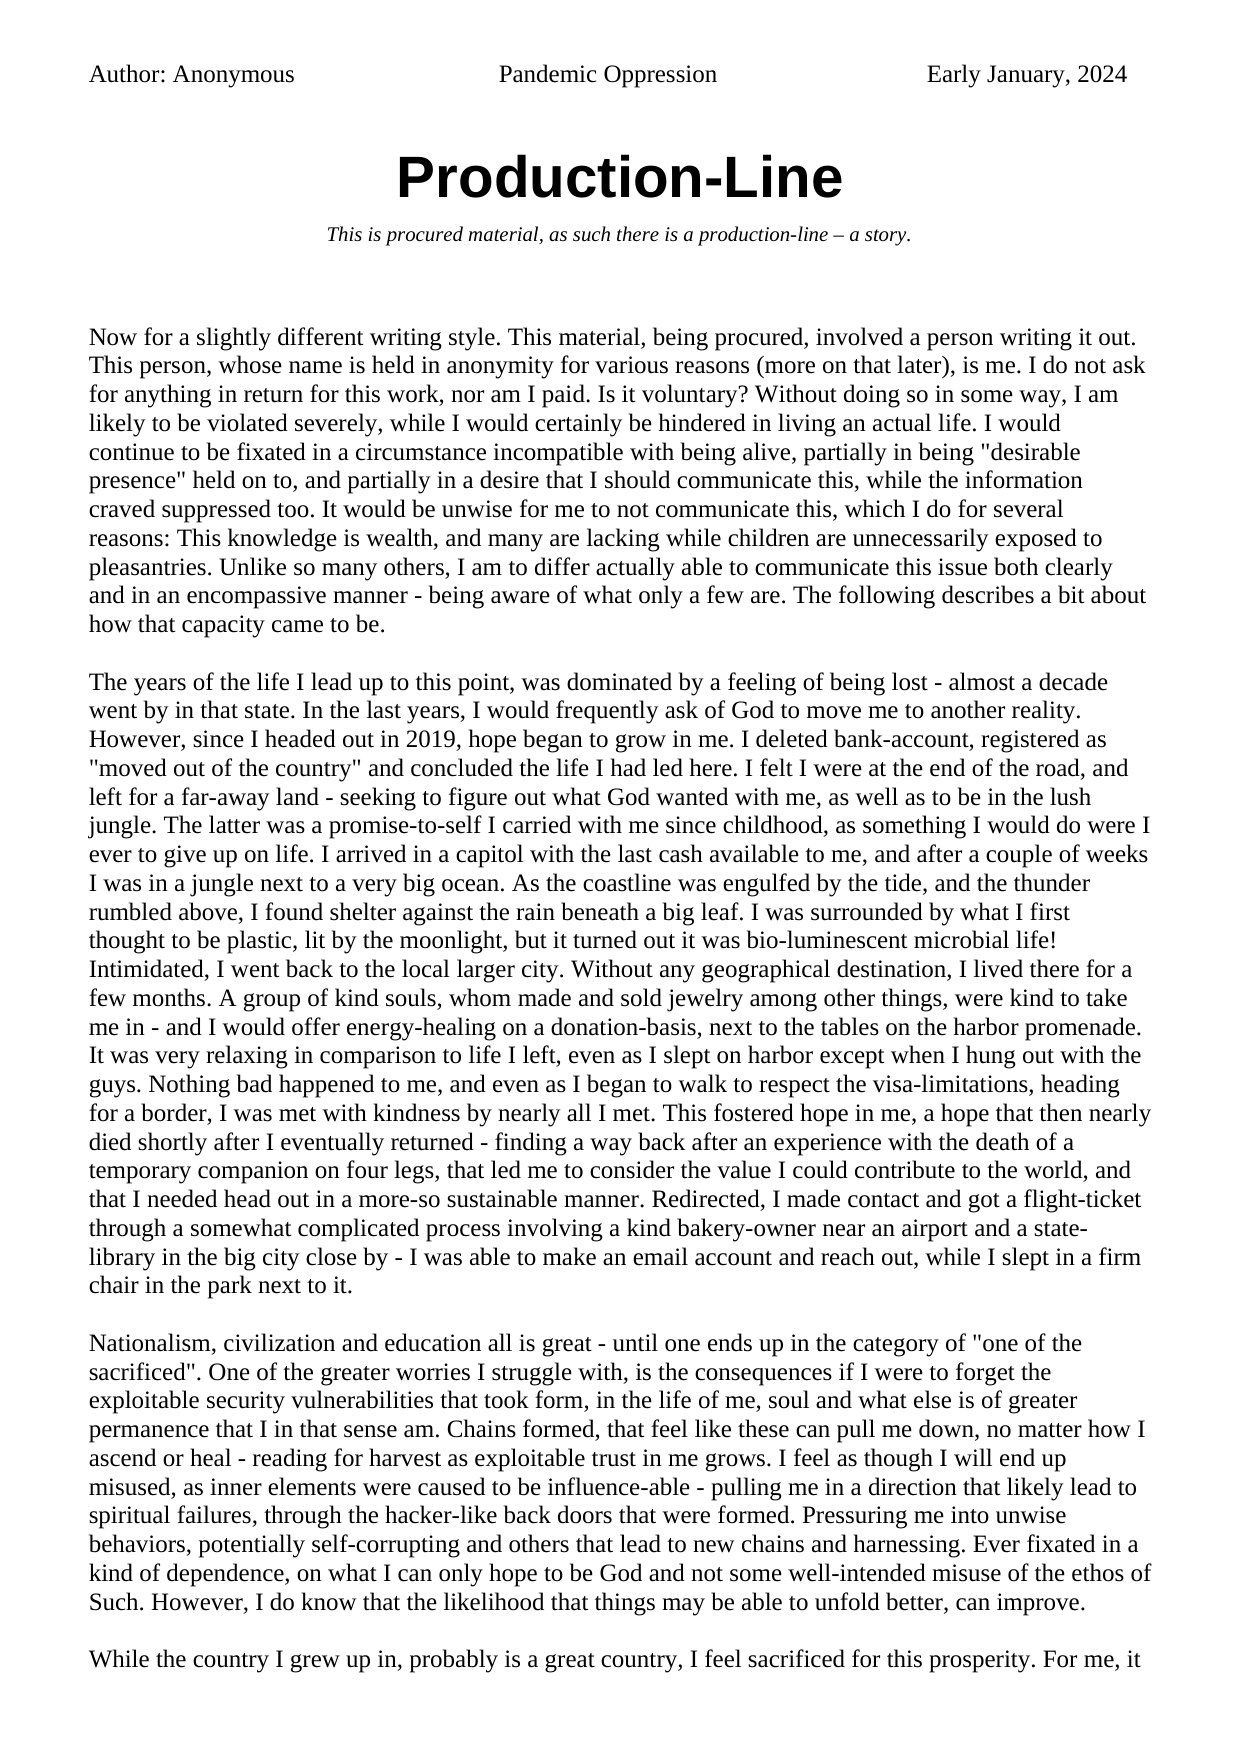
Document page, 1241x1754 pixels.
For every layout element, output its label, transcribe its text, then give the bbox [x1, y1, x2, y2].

text Now for a slightly different writing style. This material, being procured, involved a person writing it out. This person, whose name is held in anonymity for various reasons (more on that later), is me. I do not ask for anything in return for this work, nor am I paid. Is it voluntary? Without doing so in some way, I am likely to be violated severely, while I would certainly be hindered in living an actual life. I would continue to be fixated in a circumstance incompatible with being alive, partially in being "desirable presence" held on to, and partially in a desire that I should communicate this, while the information craved suppressed too. It would be unwise for me to not communicate this, which I do for several reasons: This knowledge is wealth, and many are lacking while children are unnecessarily exposed to pleasantries. Unlike so many others, I am to differ actually able to communicate this issue both clearly and in an encompassive manner - being aware of what only a few are. The following describes a bit about how that capacity came to be. [88, 322, 1152, 638]
text The years of the life I lead up to this point, was dominated by a feeling of being lost - almost a decade went by in that state. In the last years, I would frequently ask of God to move me to another reality. However, since I headed out in 2019, hope began to grow in me. I deleted bank-account, registered as "moved out of the country" and concluded the life I had led here. I felt I were at the end of the road, and left for a far-away land - seeking to figure out what God wanted with me, as well as to be in the lush jungle. The latter was a promise-to-self I carried with me since childhood, as something I would do were I ever to give up on life. I arrived in a capitol with the last cash available to me, and after a couple of weeks I was in a jungle next to a very big ocean. As the coastline was engulfed by the tide, and the thunder rumbled above, I found shelter against the rain beneath a big leaf. I was surrounded by what I first thought to be plastic, lit by the moonlight, but it turned out it was bio-luminescent microbial life! Intimidated, I went back to the local larger city. Without any geographical destination, I lived there for a few months. A group of kind souls, whom made and sold jewelry among other things, were kind to take me in - and I would offer energy-healing on a donation-basis, next to the tables on the harbor promenade. It was very relaxing in comparison to life I left, even as I slept on harbor except when I hung out with the guys. Nothing bad happened to me, and even as I began to walk to respect the visa-limitations, heading for a border, I was met with kindness by nearly all I met. This fostered hope in me, a hope that then nearly died shortly after I eventually returned - finding a way back after an experience with the death of a temporary companion on four legs, that led me to consider the value I could contribute to the world, and that I needed head out in a more-so sustainable manner. Redirected, I made contact and got a flight-ticket through a somewhat complicated process involving a kind bakery-owner near an airport and a state-library in the big city close by - I was able to make an email account and reach out, while I slept in a firm chair in the park next to it. [88, 667, 1152, 1299]
text Nationalism, civilization and education all is great - until one ends up in the category of "one of the sacrificed". One of the greater worries I struggle with, is the consequences if I were to forget the exploitable security vulnerabilities that took form, in the life of me, soul and what else is of greater permanence that I in that sense am. Chains formed, that feel like these can pull me down, no matter how I ascend or heal - reading for harvest as exploitable trust in me grows. I feel as though I will end up misused, as inner elements were caused to be influence-able - pulling me in a direction that likely lead to spiritual failures, through the hacker-like back doors that were formed. Pressuring me into unwise behaviors, potentially self-corrupting and others that lead to new chains and harnessing. Ever fixated in a kind of dependence, on what I can only hope to be God and not some well-intended misuse of the ethos of Such. However, I do know that the likelihood that things may be able to unfold better, can improve. [88, 1328, 1152, 1615]
text While the country I grew up in, probably is a great country, I feel sacrificed for this prosperity. For me, it [88, 1644, 1152, 1673]
text This is procured material, as such there is a production-line – a story. [88, 222, 1152, 246]
title Production-Line [88, 142, 1152, 209]
